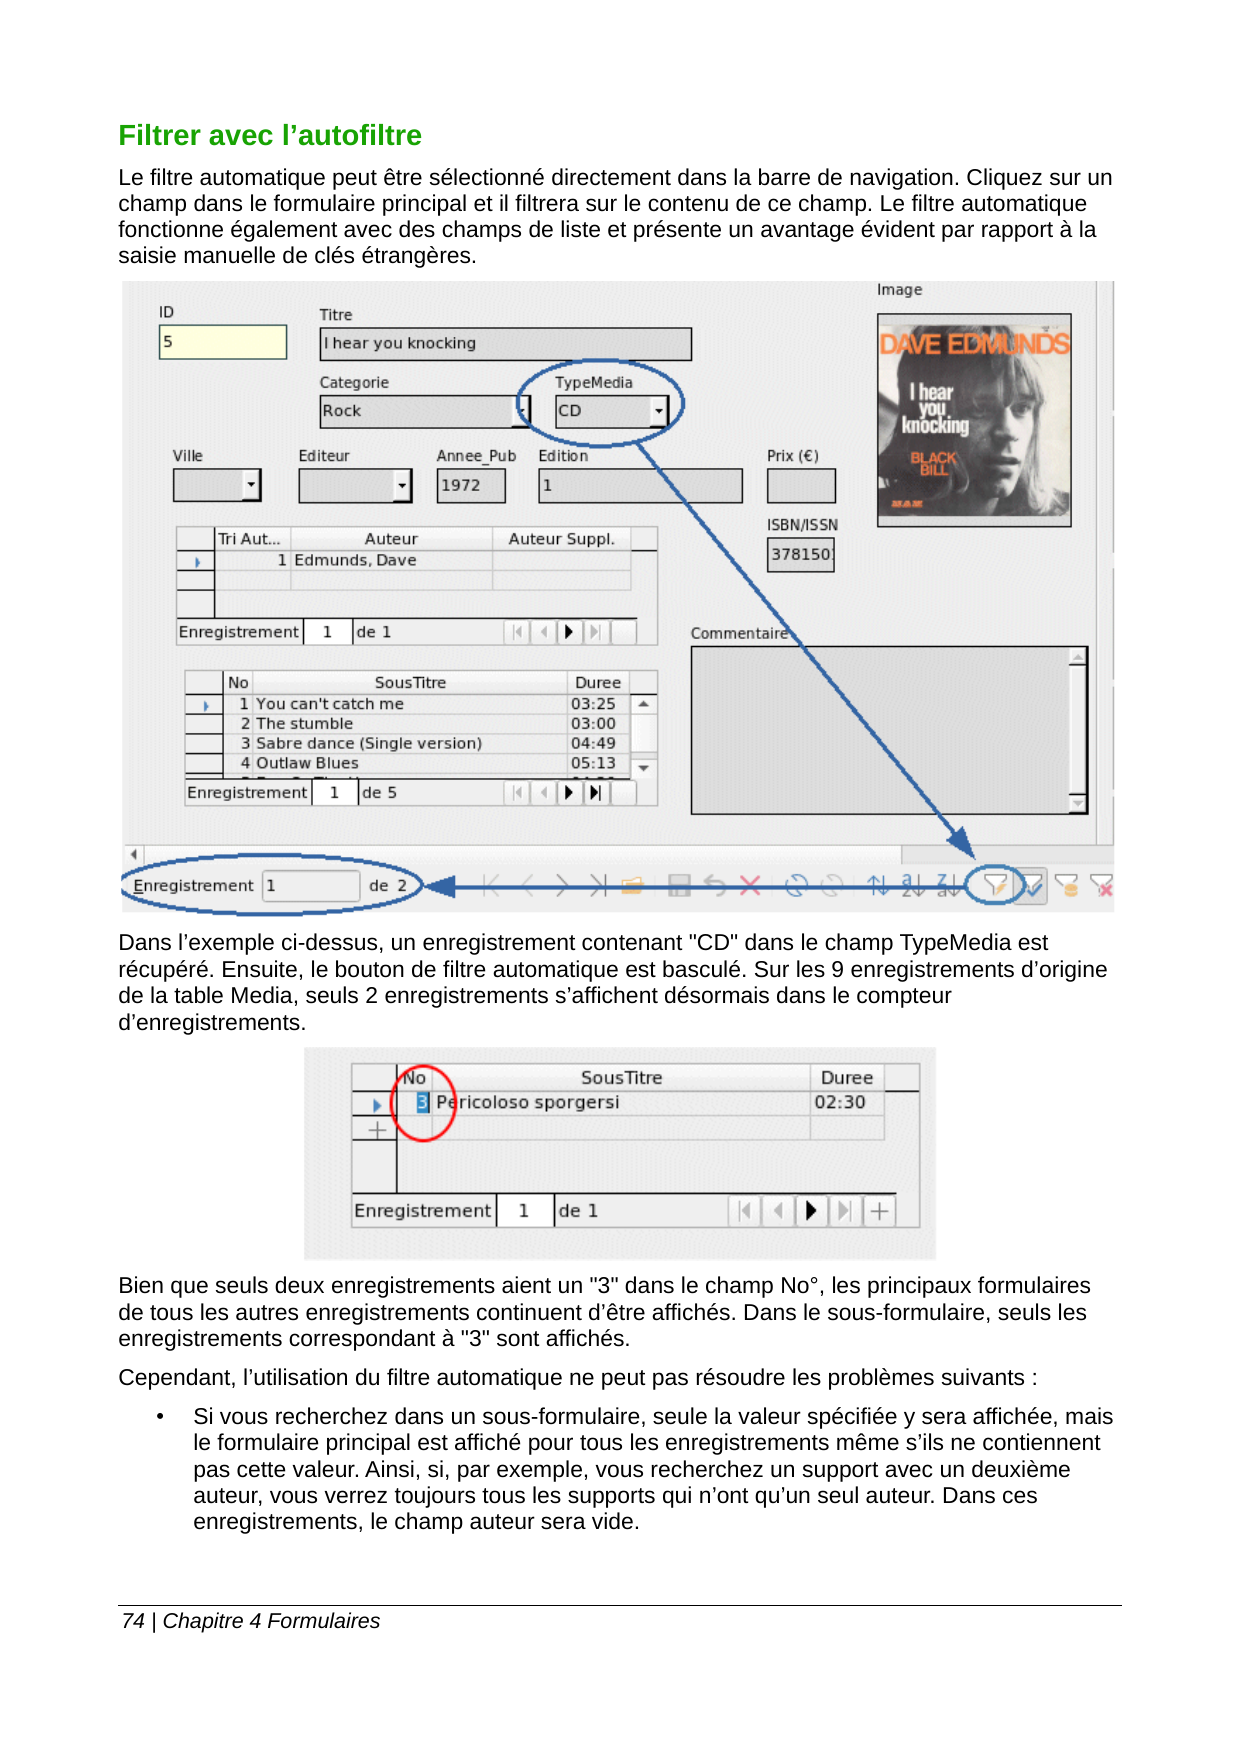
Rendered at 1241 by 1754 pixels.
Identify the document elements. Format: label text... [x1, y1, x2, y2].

text Cependant, l’utilisation du filtre automatique ne peut pas résoudre les problèmes suivants : [118, 1364, 1122, 1390]
picture [121, 281, 1120, 918]
text Le filtre automatique peut être sélectionné directement dans la barre de navigation. Cliquez sur un champ dans le formulaire principal et il filtrera sur le contenu de ce champ. Le filtre automatique fonctionne également avec des champs de liste et présente un avantage évident par rapport à la saisie manuelle de clés étrangères. [118, 163, 1122, 269]
text Bien que seuls deux enregistrements aient un "3" dans le champ No°, les principaux formulaires de tous les autres enregistrements continuent d’être affichés. Dans le sous-formulaire, seuls les enregistrements correspondant à "3" sont affichés. [118, 1272, 1122, 1352]
subtitle Filtrer avec l’autofiltre [118, 118, 1122, 152]
list Si vous recherchez dans un sous-formulaire, seule la valeur spécifiée y sera affichée, mais le formulaire principal est affiché pour tous les enregistrements même s’ils ne contiennent pas cette valeur. Ainsi, si, par exemple, vous recherchez un support avec un deuxième auteur, vous verrez toujours tous les supports qui n’ont qu’un seul auteur. Dans ces enregistrements, le champ auteur sera vide. [156, 1403, 1122, 1535]
text Dans l’exemple ci-dessus, un enregistrement contenant "CD" dans le champ TypeMedia est récupéré. Ensuite, le bouton de filtre automatique est basculé. Sur les 9 enregistrements d’origine de la table Media, seuls 2 enregistrements s’affichent désormais dans le compteur d’enregistrements. [118, 929, 1122, 1035]
